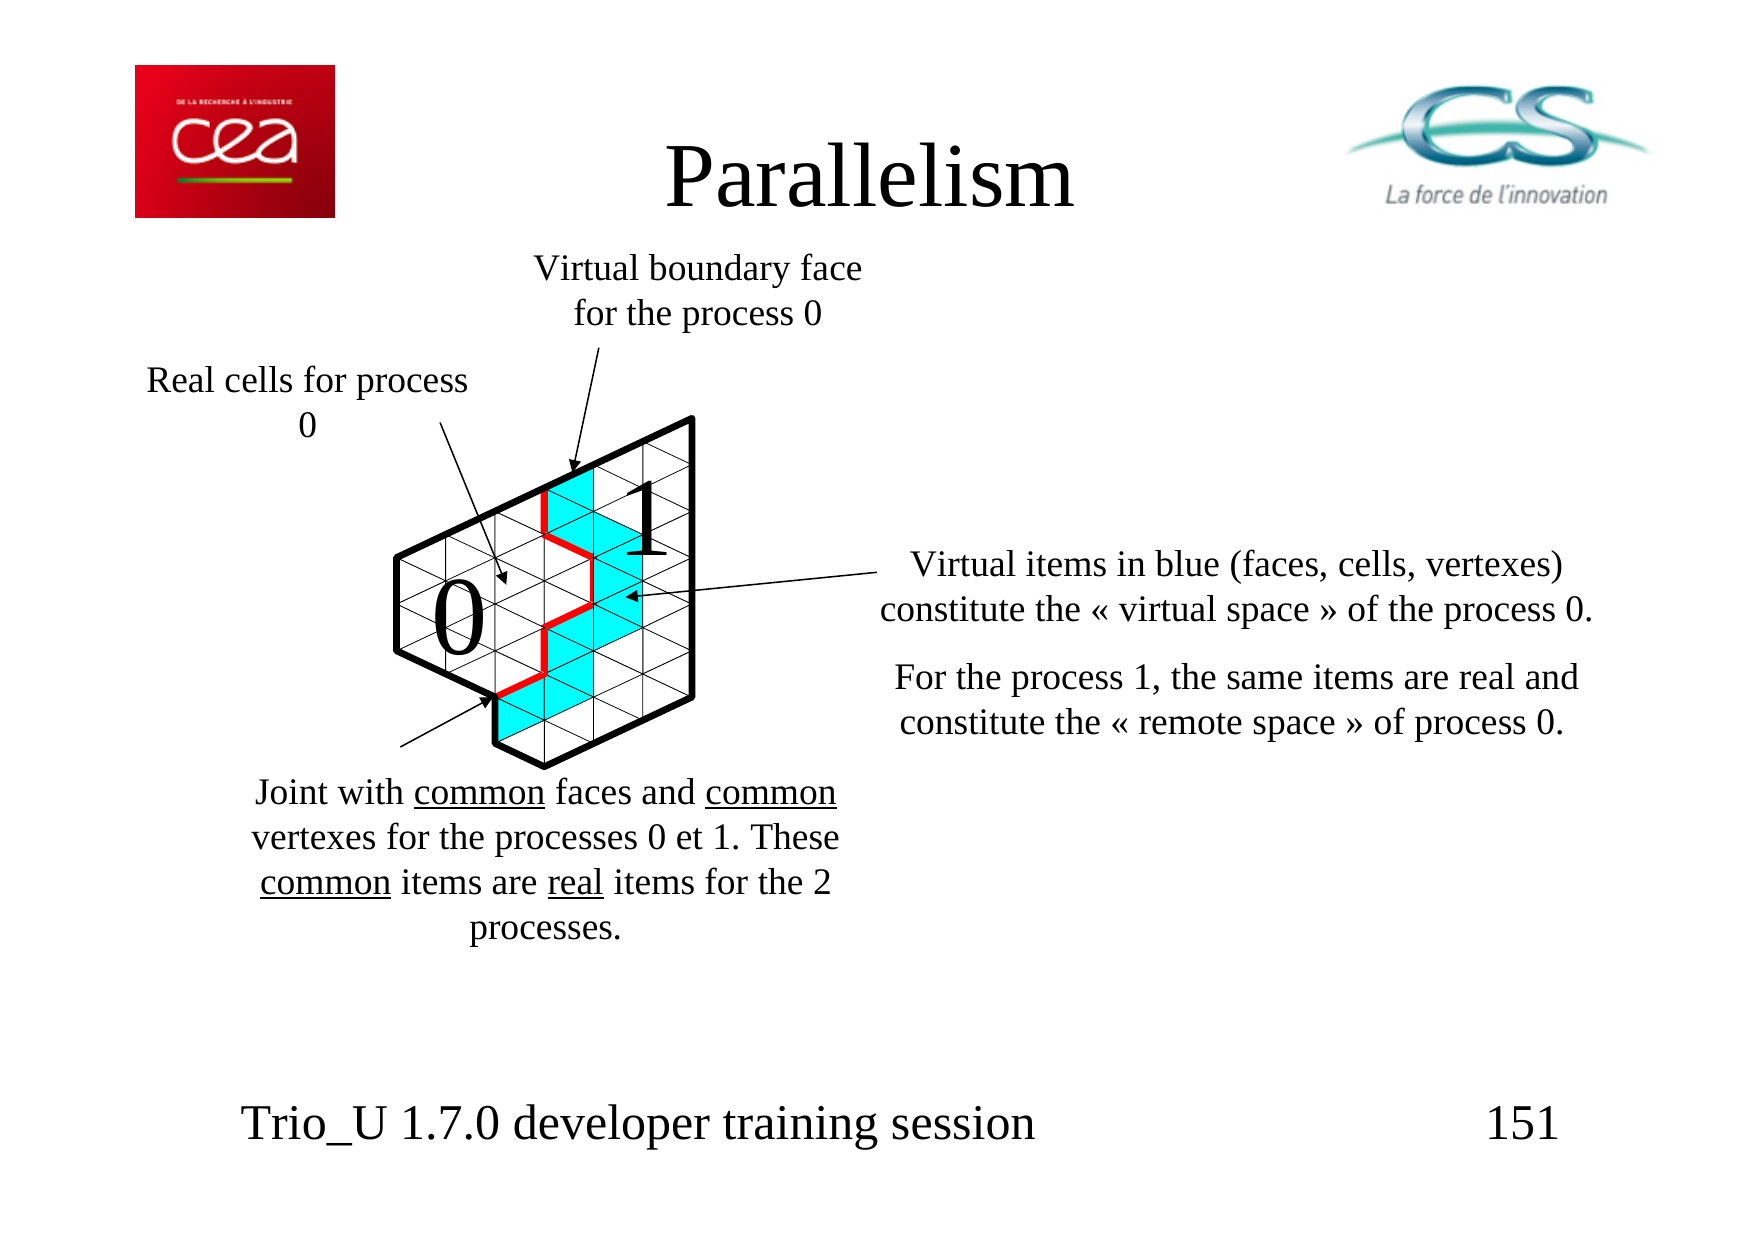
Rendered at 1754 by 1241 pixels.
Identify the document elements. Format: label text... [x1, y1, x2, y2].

text_box [667, 425, 688, 435]
text_box [482, 473, 688, 759]
text_box 0 [400, 534, 520, 686]
text_box 1 [585, 435, 705, 586]
text_box Joint with common faces and common vertexes for the processes 0 et 1. These common items are real items for the 2 processes. [175, 759, 917, 955]
picture [135, 65, 195, 218]
text_box [457, 523, 484, 534]
text_box Virtual boundary face for the process 0 [506, 235, 891, 341]
title Parallelism [195, 44, 1546, 295]
picture [1546, 73, 1662, 218]
text_box Virtual items in blue (faces, cells, vertexes) constitute the « virtual space » of the process 0. For the process 1, the same items are real and constitute the « remote space » of process 0. [844, 530, 1630, 819]
text_box Real cells for process 0 [122, 347, 494, 454]
